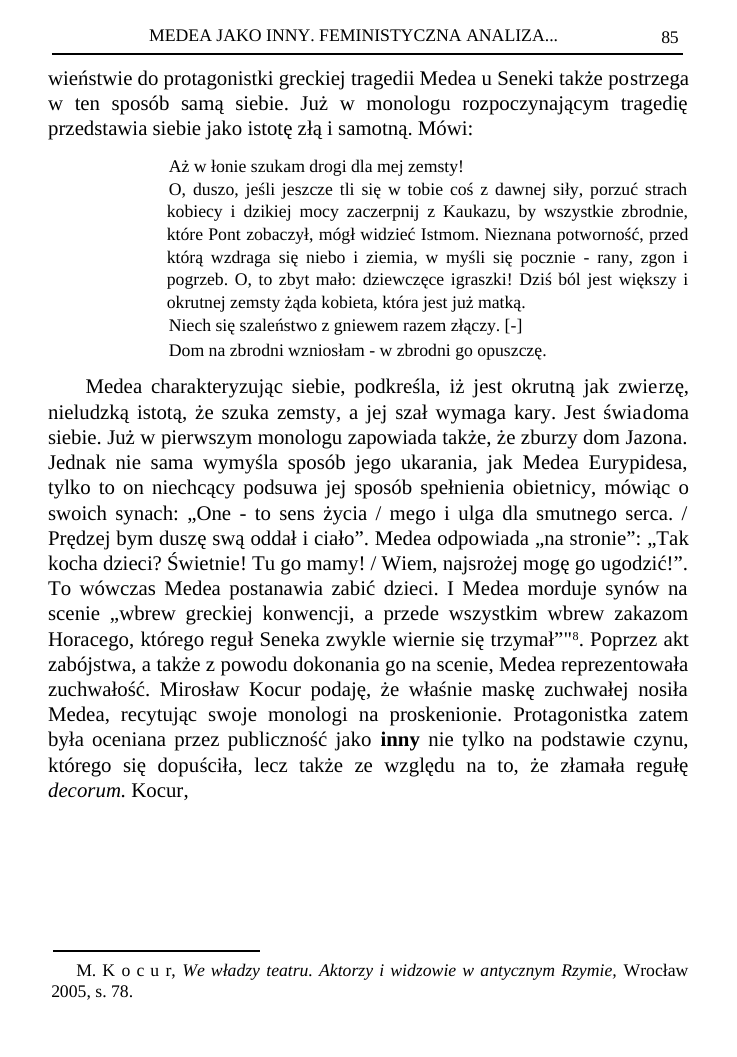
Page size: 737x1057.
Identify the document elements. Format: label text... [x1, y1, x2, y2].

text M. K o c u r, We władzy teatru. Aktorzy i widzowie w antycznym Rzymie, Wrocław 2005, s. 78. [51, 960, 688, 1002]
text 85 [661, 27, 685, 48]
text O, duszo, jeśli jeszcze tli się w tobie coś z dawnej siły, porzuć strach kobiecy i dzikiej mocy zaczerpnij z Kaukazu, by wszystkie zbrodnie, które Pont zobaczył, mógł widzieć Istmom. Nieznana potworność, przed którą wzdraga się niebo i ziemia, w myśli się pocznie - rany, zgon i pogrzeb. O, to zbyt mało: dziewczęce igraszki! Dziś ból jest większy i okrutnej zemsty żąda kobieta, która jest już matką. [167, 178, 689, 312]
text MEDEA JAKO INNY. FEMINISTYCZNA ANALIZA... [149, 25, 584, 45]
text Aż w łonie szukam drogi dla mej zemsty! [167, 156, 689, 176]
text wieństwie do protagonistki greckiej tragedii Medea u Seneki także po­strzega w ten sposób samą siebie. Już w monologu rozpoczynającym tragedię przedstawia siebie jako istotę złą i samotną. Mówi: [48, 65, 689, 140]
text Dom na zbrodni wzniosłam - w zbrodni go opuszczę. [167, 341, 689, 360]
text Niech się szaleństwo z gniewem razem złączy. [-] [167, 314, 689, 335]
text Medea charakteryzując siebie, podkreśla, iż jest okrutną jak zwie­rzę, nieludzką istotą, że szuka zemsty, a jej szał wymaga kary. Jest świa­doma siebie. Już w pierwszym monologu zapowiada także, że zburzy dom Jazona. Jednak nie sama wymyśla sposób jego ukarania, jak Medea Eurypidesa, tylko to on niechcący podsuwa jej sposób spełnienia obiet­nicy, mówiąc o swoich synach: „One - to sens życia / mego i ulga dla smutnego serca. / Prędzej bym duszę swą oddał i ciało”. Medea odpo­wiada „na stronie”: „Tak kocha dzieci? Świetnie! Tu go mamy! / Wiem, najsrożej mogę go ugodzić!”. To wówczas Medea postanawia zabić dzieci. I Medea morduje synów na scenie „wbrew greckiej konwencji, a przede wszystkim wbrew zakazom Horacego, którego reguł Seneka zwykle wiernie się trzymał”"8. Poprzez akt zabójstwa, a także z powodu dokonania go na scenie, Medea reprezentowała zuchwałość. Mirosław Kocur podaję, że właśnie maskę zuchwałej nosiła Medea, recytując swo­je monologi na proskenionie. Protagonistka zatem była oceniana przez publiczność jako inny nie tylko na podstawie czynu, którego się dopu­ściła, lecz także ze względu na to, że złamała regułę decorum. Kocur, [48, 374, 689, 802]
